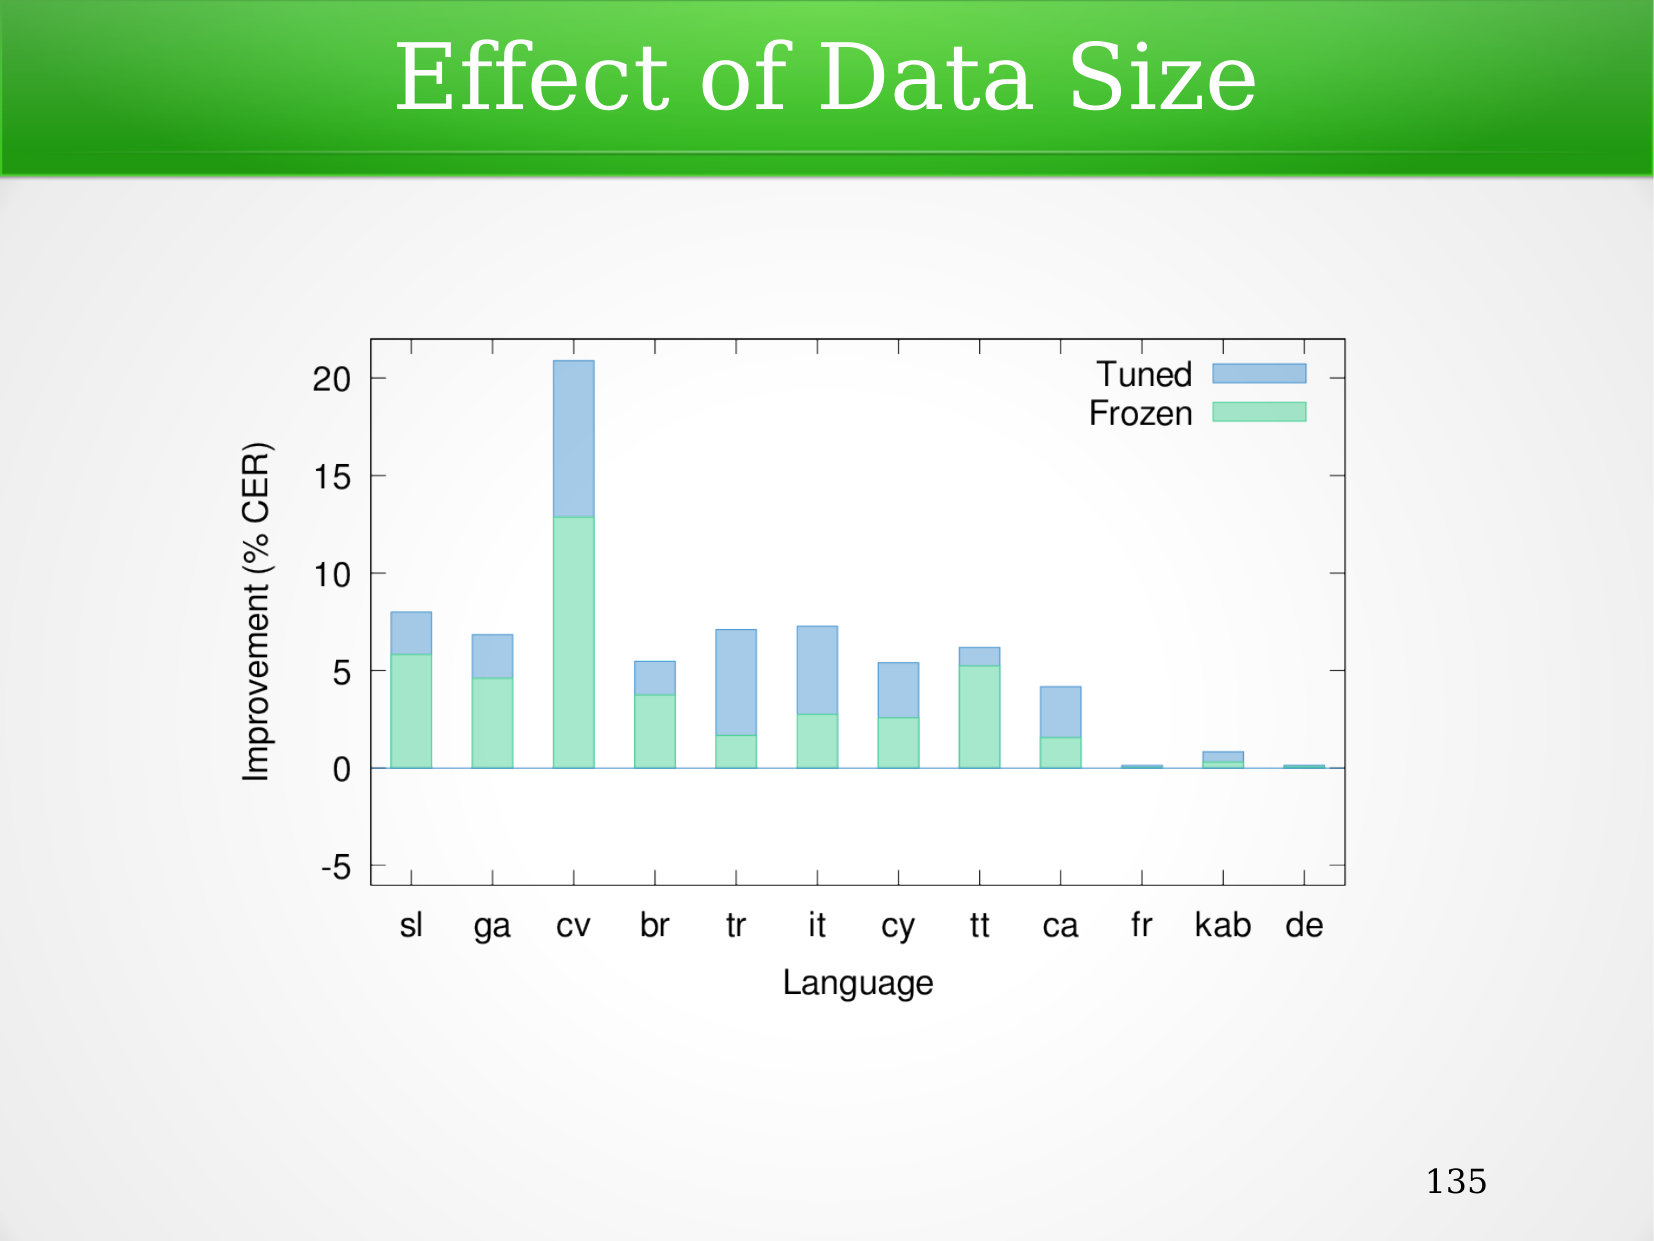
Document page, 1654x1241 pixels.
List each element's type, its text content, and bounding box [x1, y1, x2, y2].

title Effect of Data Size [82, 11, 1571, 154]
picture [0, 0, 1654, 1241]
